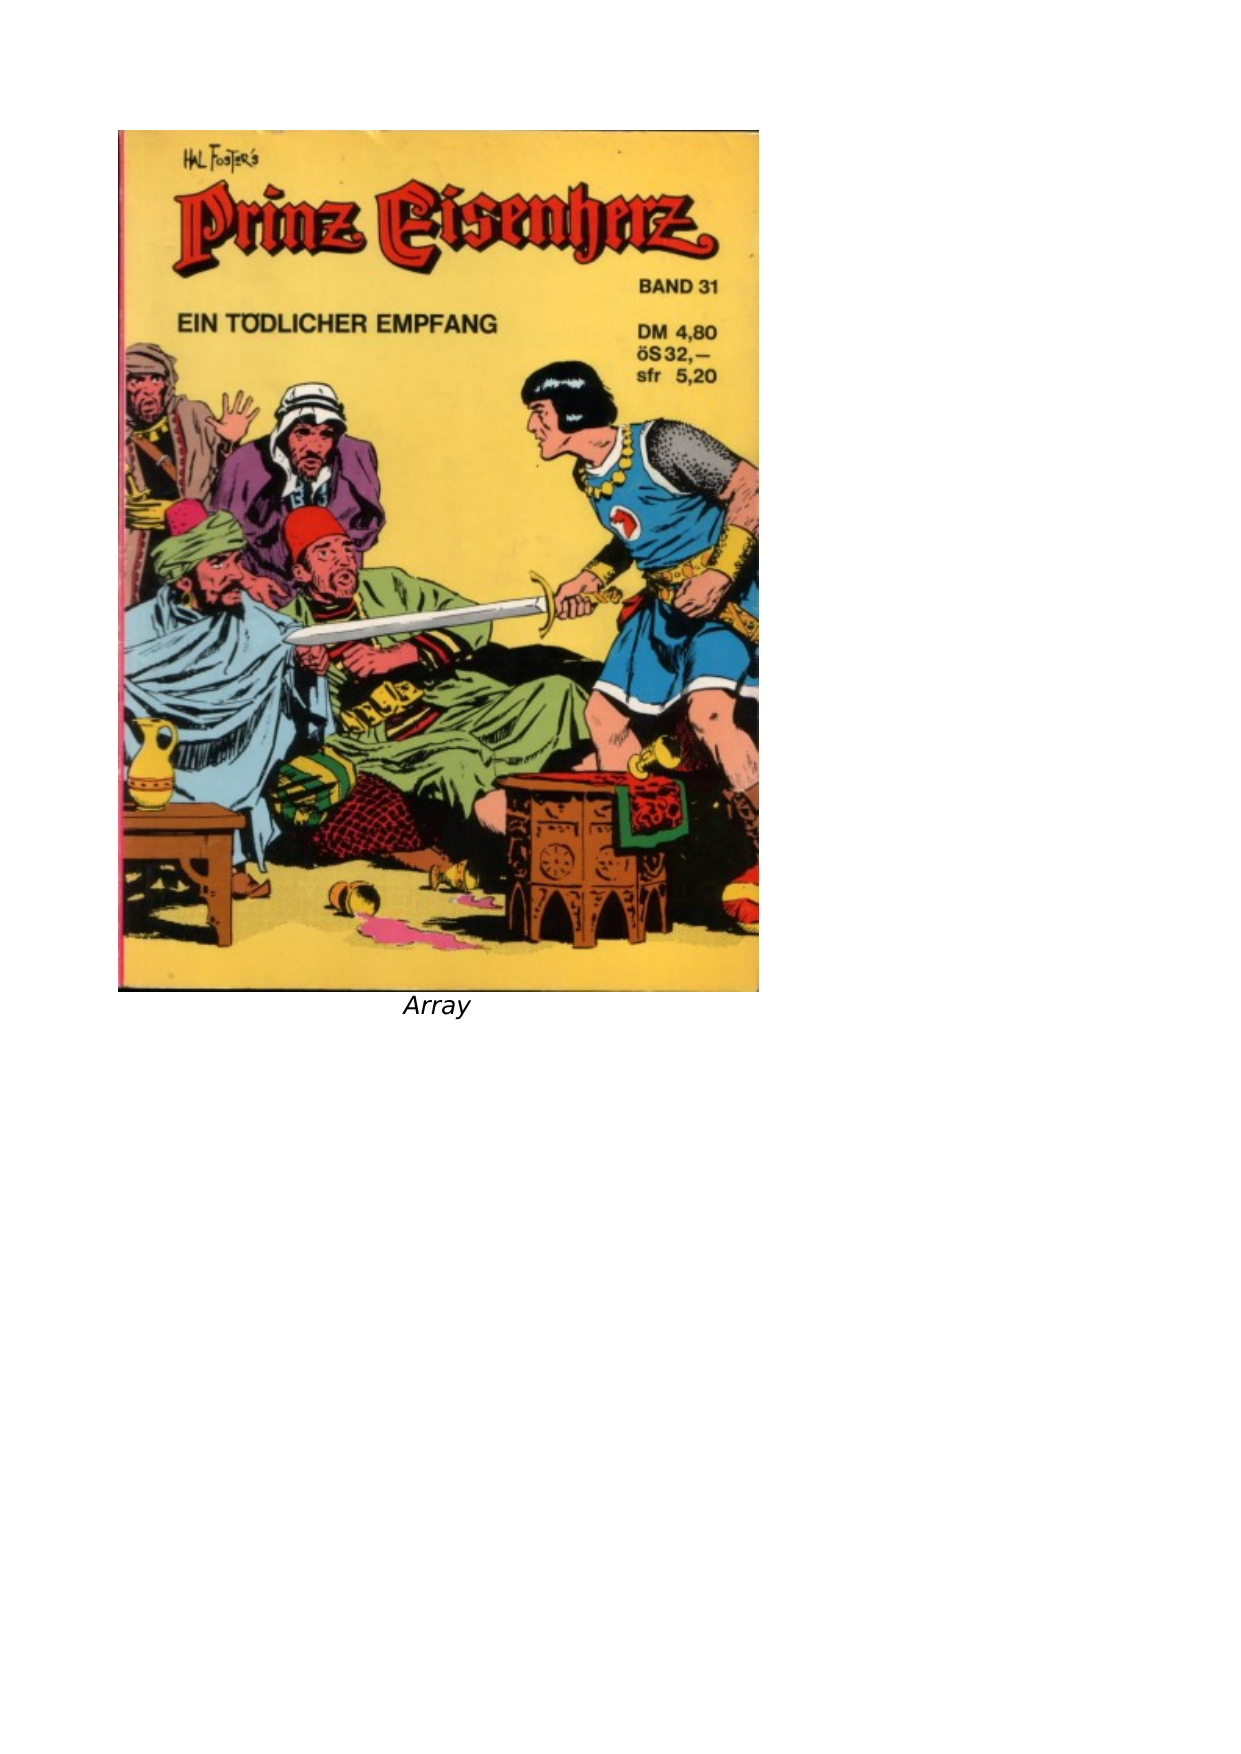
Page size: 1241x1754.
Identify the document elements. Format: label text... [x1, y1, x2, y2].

text [118, 118, 1122, 1021]
text Array [118, 992, 759, 1021]
picture [118, 130, 759, 992]
